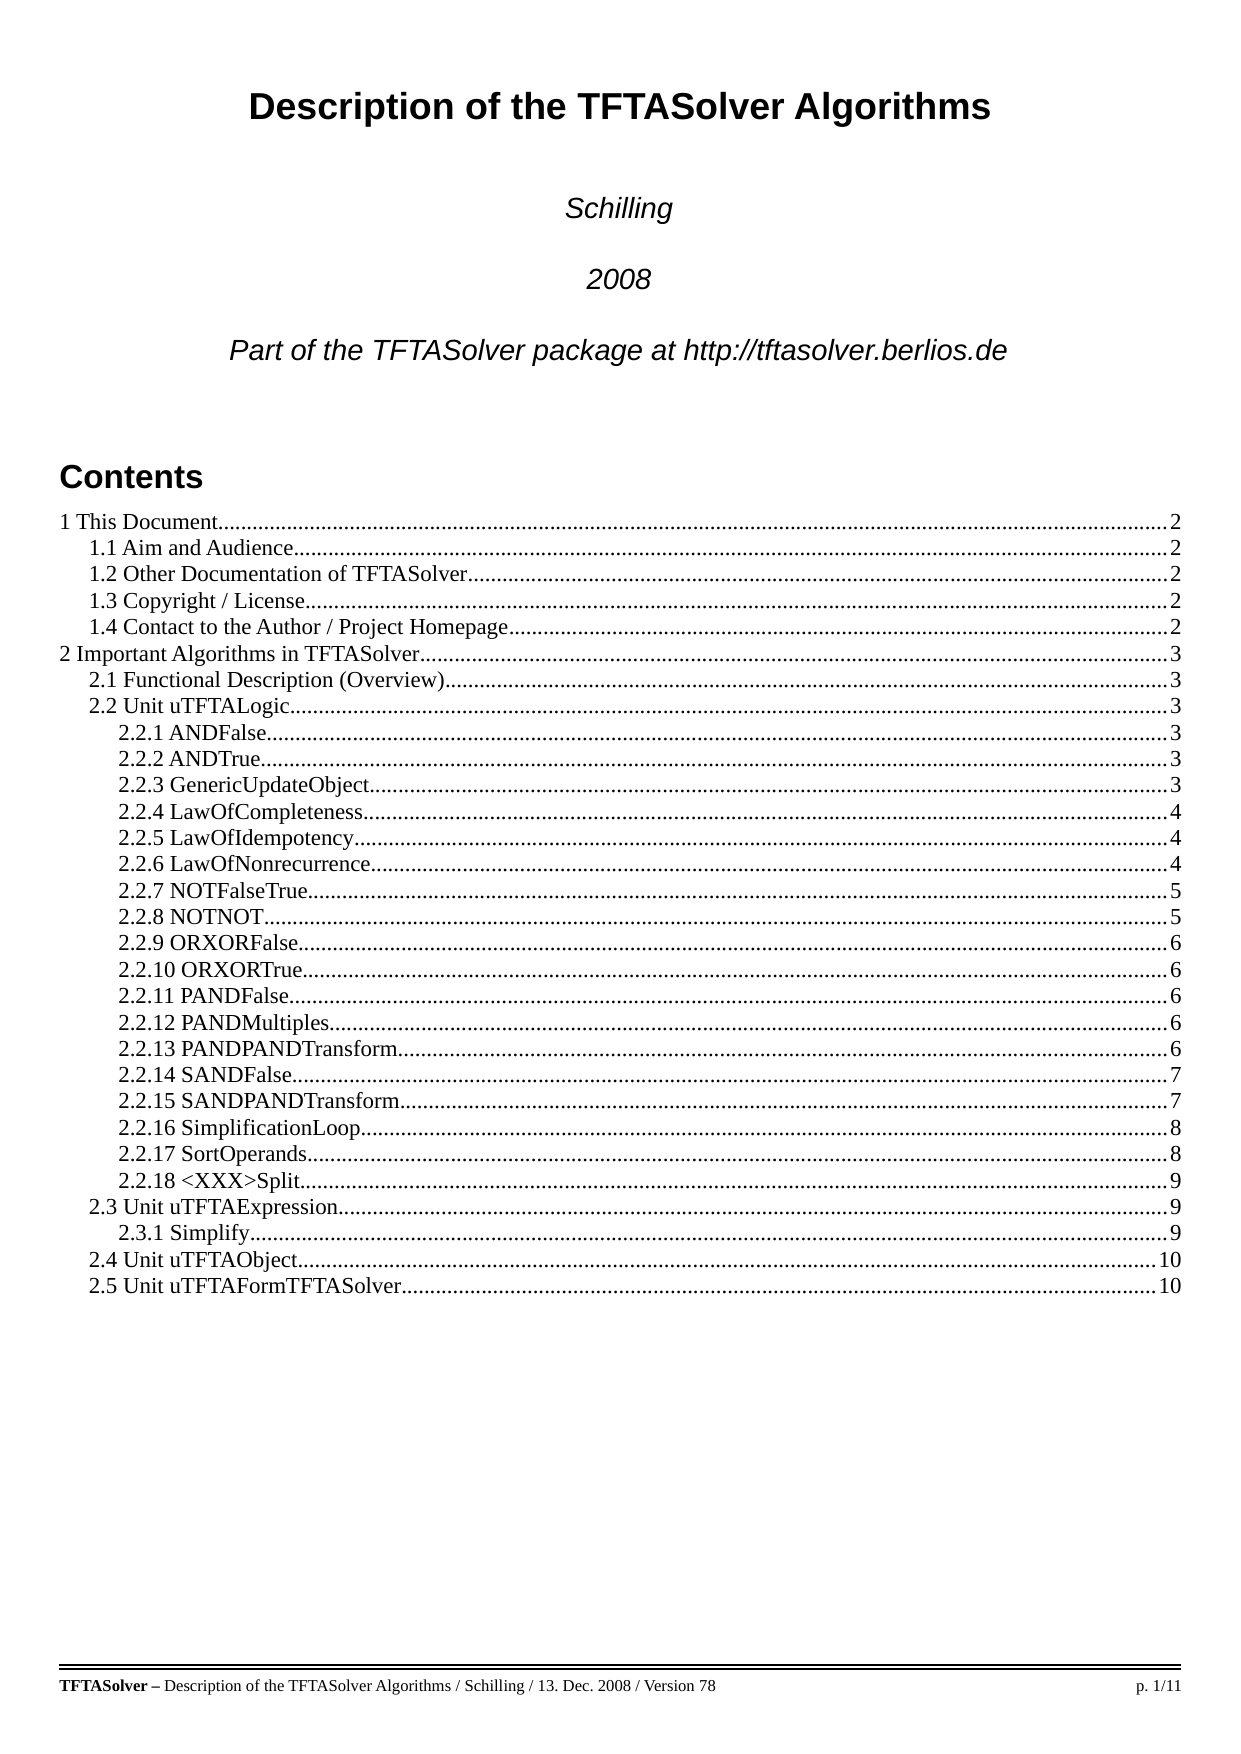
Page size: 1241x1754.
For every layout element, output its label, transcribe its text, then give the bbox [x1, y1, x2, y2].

text 2.2.8 NOTNOT 5 [118, 903, 1181, 929]
text 2.4 Unit uTFTAObject 10 [88, 1246, 1181, 1272]
text 2.2.5 LawOfIdempotency 4 [118, 824, 1181, 850]
text 1.4 Contact to the Author / Project Homepage 2 [88, 613, 1181, 639]
text 2.2.6 LawOfNonrecurrence 4 [118, 850, 1181, 877]
subtitle Schilling [59, 191, 1181, 224]
text 2.5 Unit uTFTAFormTFTASolver 10 [88, 1272, 1181, 1298]
text 2.3 Unit uTFTAExpression 9 [88, 1193, 1181, 1219]
text 1.2 Other Documentation of TFTASolver 2 [88, 561, 1181, 587]
text 2.1 Functional Description (Overview) 3 [88, 666, 1181, 692]
text 2.2.12 PANDMultiples 6 [118, 1008, 1181, 1035]
text 1.3 Copyright / License 2 [88, 587, 1181, 613]
text 2.2.9 ORXORFalse 6 [118, 929, 1181, 956]
text 2.2.2 ANDTrue 3 [118, 745, 1181, 771]
text 2.2.3 GenericUpdateObject 3 [118, 771, 1181, 798]
text 2.2.4 LawOfCompleteness 4 [118, 798, 1181, 824]
text 2.2.11 PANDFalse 6 [118, 982, 1181, 1008]
text 2.2.1 ANDFalse 3 [118, 719, 1181, 745]
text 2.2.7 NOTFalseTrue 5 [118, 877, 1181, 903]
subtitle Part of the TFTASolver package at http://tftasolver.berlios.de [59, 333, 1181, 367]
text 2.2.18 <XXX>Split 9 [118, 1167, 1181, 1193]
text 2.2.14 SANDFalse 7 [118, 1061, 1181, 1088]
text 2.2 Unit uTFTALogic 3 [88, 692, 1181, 719]
text 2.2.15 SANDPANDTransform 7 [118, 1088, 1181, 1114]
text 2 Important Algorithms in TFTASolver 3 [59, 639, 1181, 666]
subtitle Contents [59, 457, 1181, 495]
text 1 This Document 2 [59, 508, 1181, 534]
text 2.2.17 SortOperands 8 [118, 1140, 1181, 1167]
title Description of the TFTASolver Algorithms [59, 84, 1181, 127]
subtitle 2008 [59, 262, 1181, 296]
text 2.2.16 SimplificationLoop 8 [118, 1114, 1181, 1140]
text 2.2.13 PANDPANDTransform 6 [118, 1035, 1181, 1061]
text 2.3.1 Simplify 9 [118, 1219, 1181, 1246]
text 2.2.10 ORXORTrue 6 [118, 956, 1181, 982]
text 1.1 Aim and Audience 2 [88, 534, 1181, 561]
